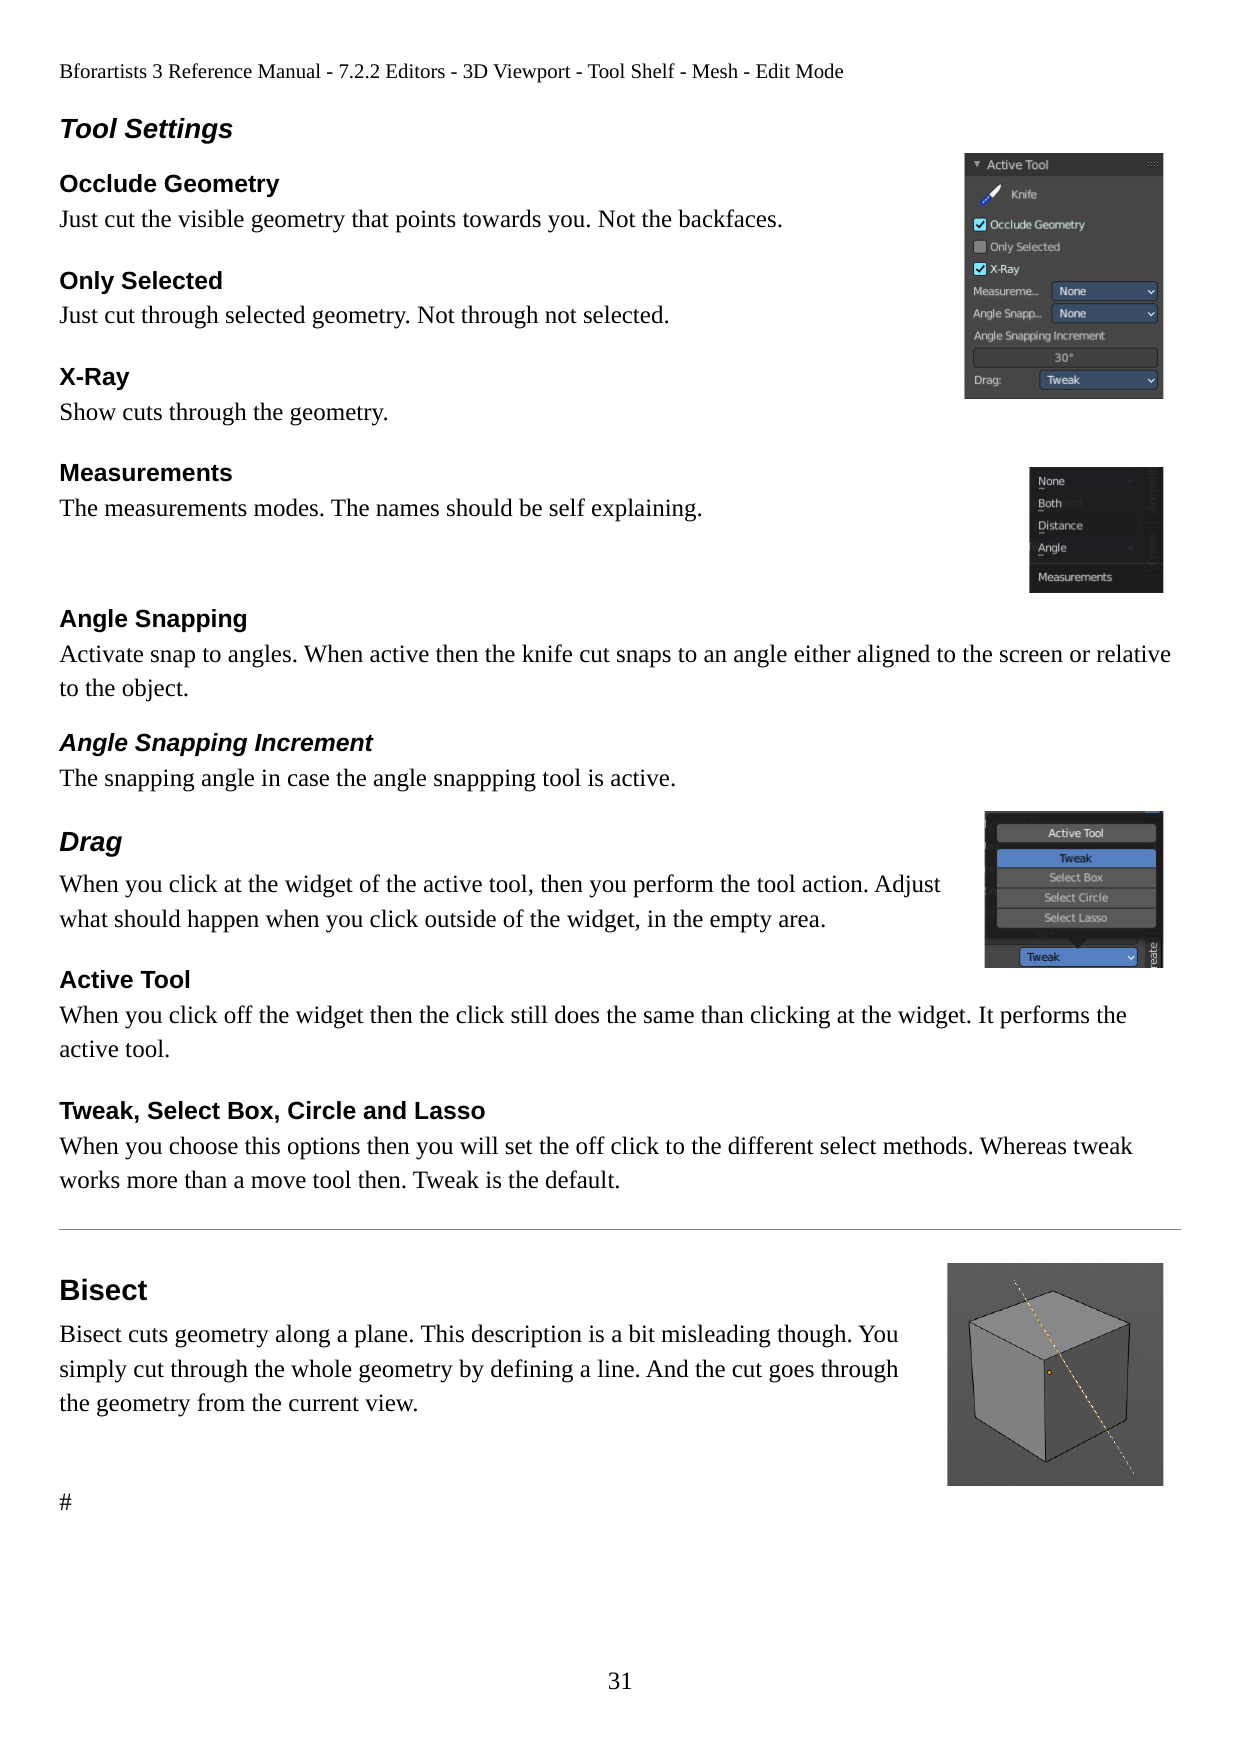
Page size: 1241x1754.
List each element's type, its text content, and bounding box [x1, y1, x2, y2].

subtitle [1164, 266, 1181, 294]
subtitle [1164, 362, 1181, 391]
subtitle [1164, 1273, 1181, 1307]
text Just cut through selected geometry. Not through not selected. [59, 301, 964, 329]
subtitle Measurements [59, 458, 1181, 487]
subtitle Occlude Geometry [59, 169, 964, 198]
subtitle Angle Snapping [59, 604, 1181, 632]
text Just cut the visible geometry that points towards you. Not the backfaces. [59, 204, 964, 233]
text When you choose this options then you will set the off click to the different select methods. Whereas tweak works more than a move tool then. Tweak is the default. [59, 1131, 1181, 1194]
text Show cuts through the geometry. [59, 397, 1181, 426]
text Bisect cuts geometry along a plane. This description is a bit misleading though. You simply cut through the whole geometry by defining a line. And the cut goes through the geometry from the current view. [59, 1319, 947, 1417]
subtitle Tweak, Select Box, Circle and Lasso [59, 1096, 1181, 1125]
subtitle Only Selected [59, 266, 964, 294]
subtitle Tool Settings [59, 113, 1181, 144]
picture [947, 1263, 1164, 1486]
subtitle [1164, 825, 1181, 857]
text When you click off the widget then the click still does the same than clicking at the widget. It performs the active tool. [59, 1000, 1181, 1063]
text # [59, 1487, 1181, 1515]
subtitle Angle Snapping Increment [59, 728, 1181, 757]
subtitle [1164, 169, 1181, 198]
text When you click at the widget of the active tool, then you perform the tool action. Adjust what should happen when you click outside of the widget, in the empty area. [59, 869, 984, 932]
subtitle X-Ray [59, 362, 964, 391]
text The measurements modes. The names should be self explaining. [59, 493, 1029, 522]
picture [984, 811, 1164, 968]
picture [964, 153, 1164, 399]
subtitle Bisect [59, 1273, 947, 1307]
text The snapping angle in case the angle snappping tool is active. [59, 763, 1181, 792]
subtitle Active Tool [59, 965, 1181, 994]
text Activate snap to angles. When active then the knife cut snaps to an angle either aligned to the screen or relative to the object. [59, 639, 1181, 702]
picture [1029, 467, 1164, 593]
subtitle Drag [59, 825, 984, 857]
